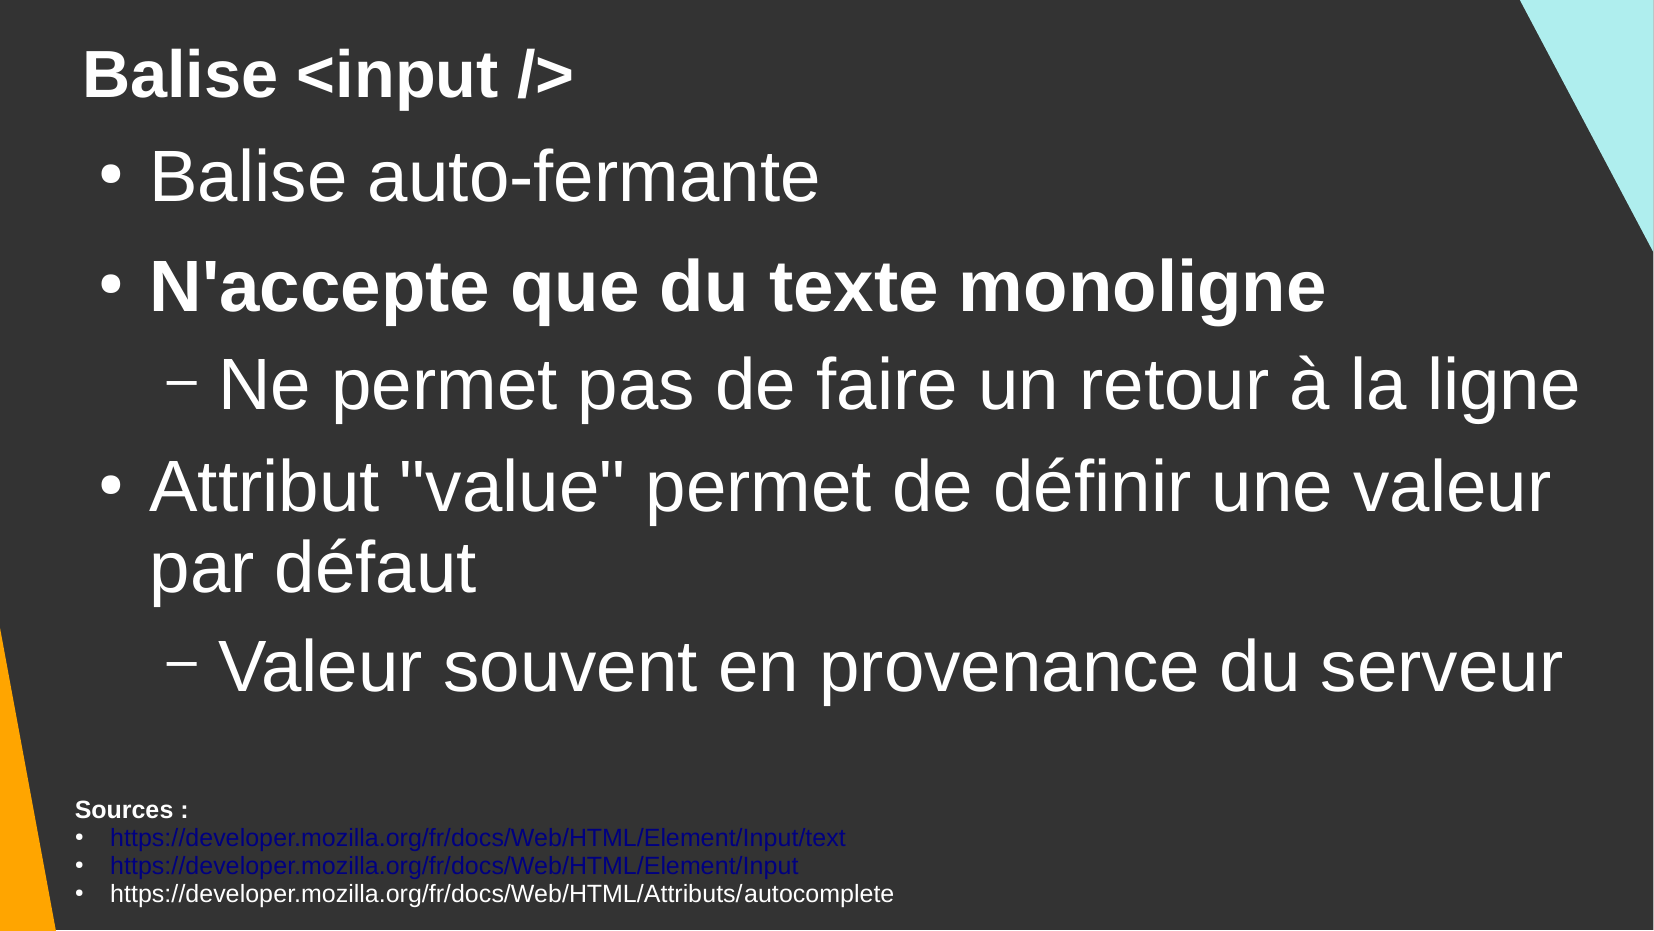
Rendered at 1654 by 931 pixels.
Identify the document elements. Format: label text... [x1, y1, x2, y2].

title Balise <input /> [82, 37, 1571, 114]
text_box [0, 627, 56, 931]
list Balise auto-fermante N'accepte que du texte monoligne Ne permet pas de faire un retour à la ligne Attribut "value" permet de définir une valeur par défaut Valeur souvent en provenance du serveur [80, 135, 1605, 753]
text_box Sources : https://developer.mozilla.org/fr/docs/Web/HTML/Element/Input/text https://developer.mozilla.org/fr/docs/Web/HTML/Element/Input https://developer.mozilla.org/fr/docs/Web/HTML/Attributs/autocomplete [60, 788, 1546, 931]
text_box [1519, 0, 1654, 254]
